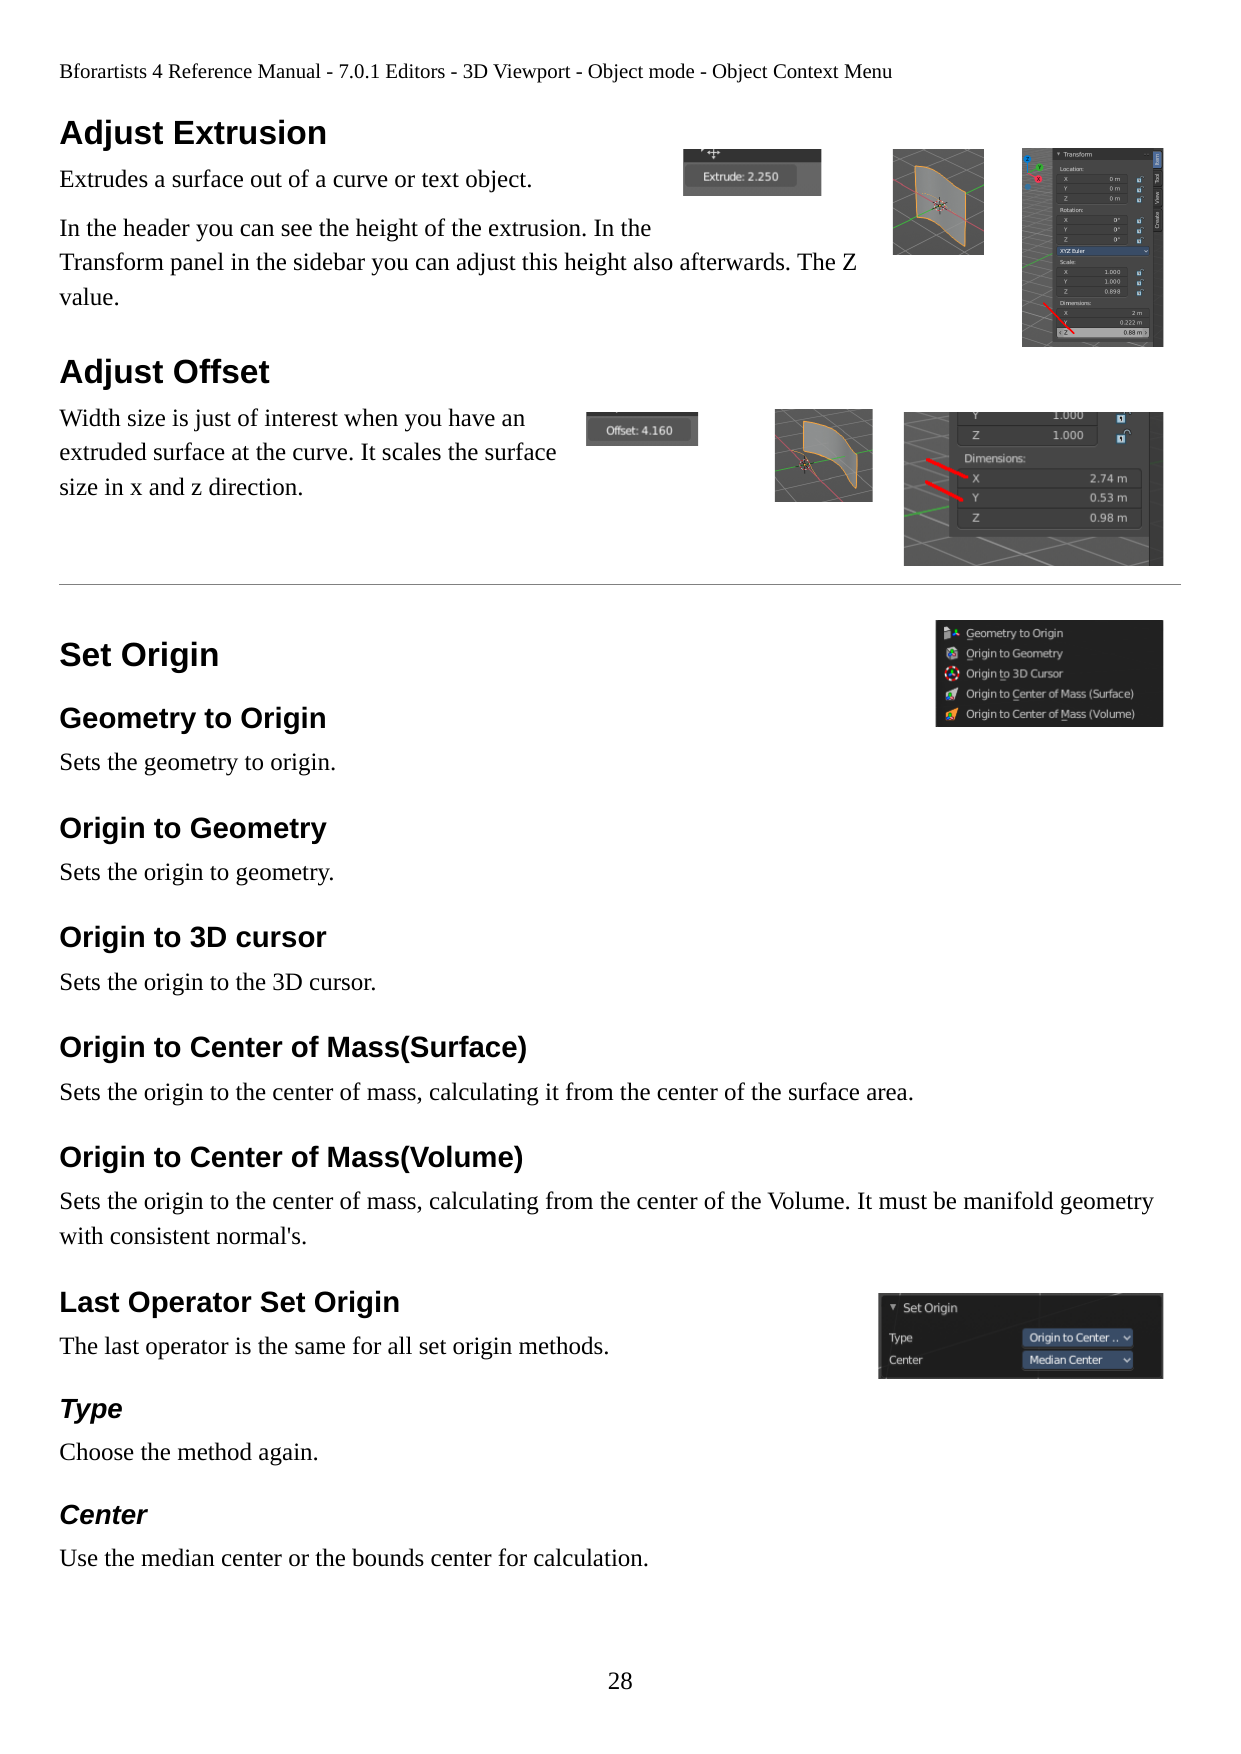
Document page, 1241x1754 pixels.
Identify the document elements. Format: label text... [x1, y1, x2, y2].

text Sets the geometry to origin. [59, 747, 1181, 776]
picture [1022, 148, 1164, 347]
text Sets the origin to geometry. [59, 857, 1181, 886]
picture [892, 149, 984, 255]
picture [903, 412, 1164, 566]
picture [878, 1293, 1164, 1379]
picture [774, 409, 873, 502]
subtitle Last Operator Set Origin [59, 1284, 1181, 1318]
subtitle Origin to Center of Mass(Surface) [59, 1030, 1181, 1064]
subtitle Center [59, 1498, 1181, 1530]
text In the header you can see the height of the extrusion. In the Transform panel in the sidebar you can adjust this height also afterwards. The Z value. [59, 213, 1022, 311]
text Sets the origin to the 3D cursor. [59, 967, 1181, 995]
subtitle Origin to 3D cursor [59, 920, 1181, 954]
text [984, 164, 1022, 192]
subtitle Set Origin [59, 635, 935, 673]
text Extrudes a surface out of a curve or text object. [59, 164, 683, 192]
picture [683, 149, 822, 196]
picture [935, 620, 1164, 727]
text Width size is just of interest when you have an extruded surface at the curve. It scales the surface size in x and z direction. [59, 403, 1181, 501]
subtitle Adjust Extrusion [59, 113, 1181, 151]
text [822, 164, 892, 192]
picture [586, 412, 699, 446]
subtitle Origin to Center of Mass(Volume) [59, 1140, 1181, 1174]
text Sets the origin to the center of mass, calculating from the center of the Volume. It must be manifold geometry with consistent normal's. [59, 1186, 1181, 1250]
subtitle Origin to Geometry [59, 811, 1181, 844]
text The last operator is the same for all set origin methods. [59, 1331, 878, 1359]
text Sets the origin to the center of mass, calculating it from the center of the surface area. [59, 1077, 1181, 1105]
subtitle Geometry to Origin [59, 701, 1181, 734]
subtitle [1164, 635, 1181, 673]
subtitle Adjust Offset [59, 352, 1181, 390]
text Choose the method again. [59, 1437, 1181, 1466]
subtitle Type [59, 1392, 1181, 1424]
text Use the median center or the bounds center for calculation. [59, 1543, 1181, 1571]
